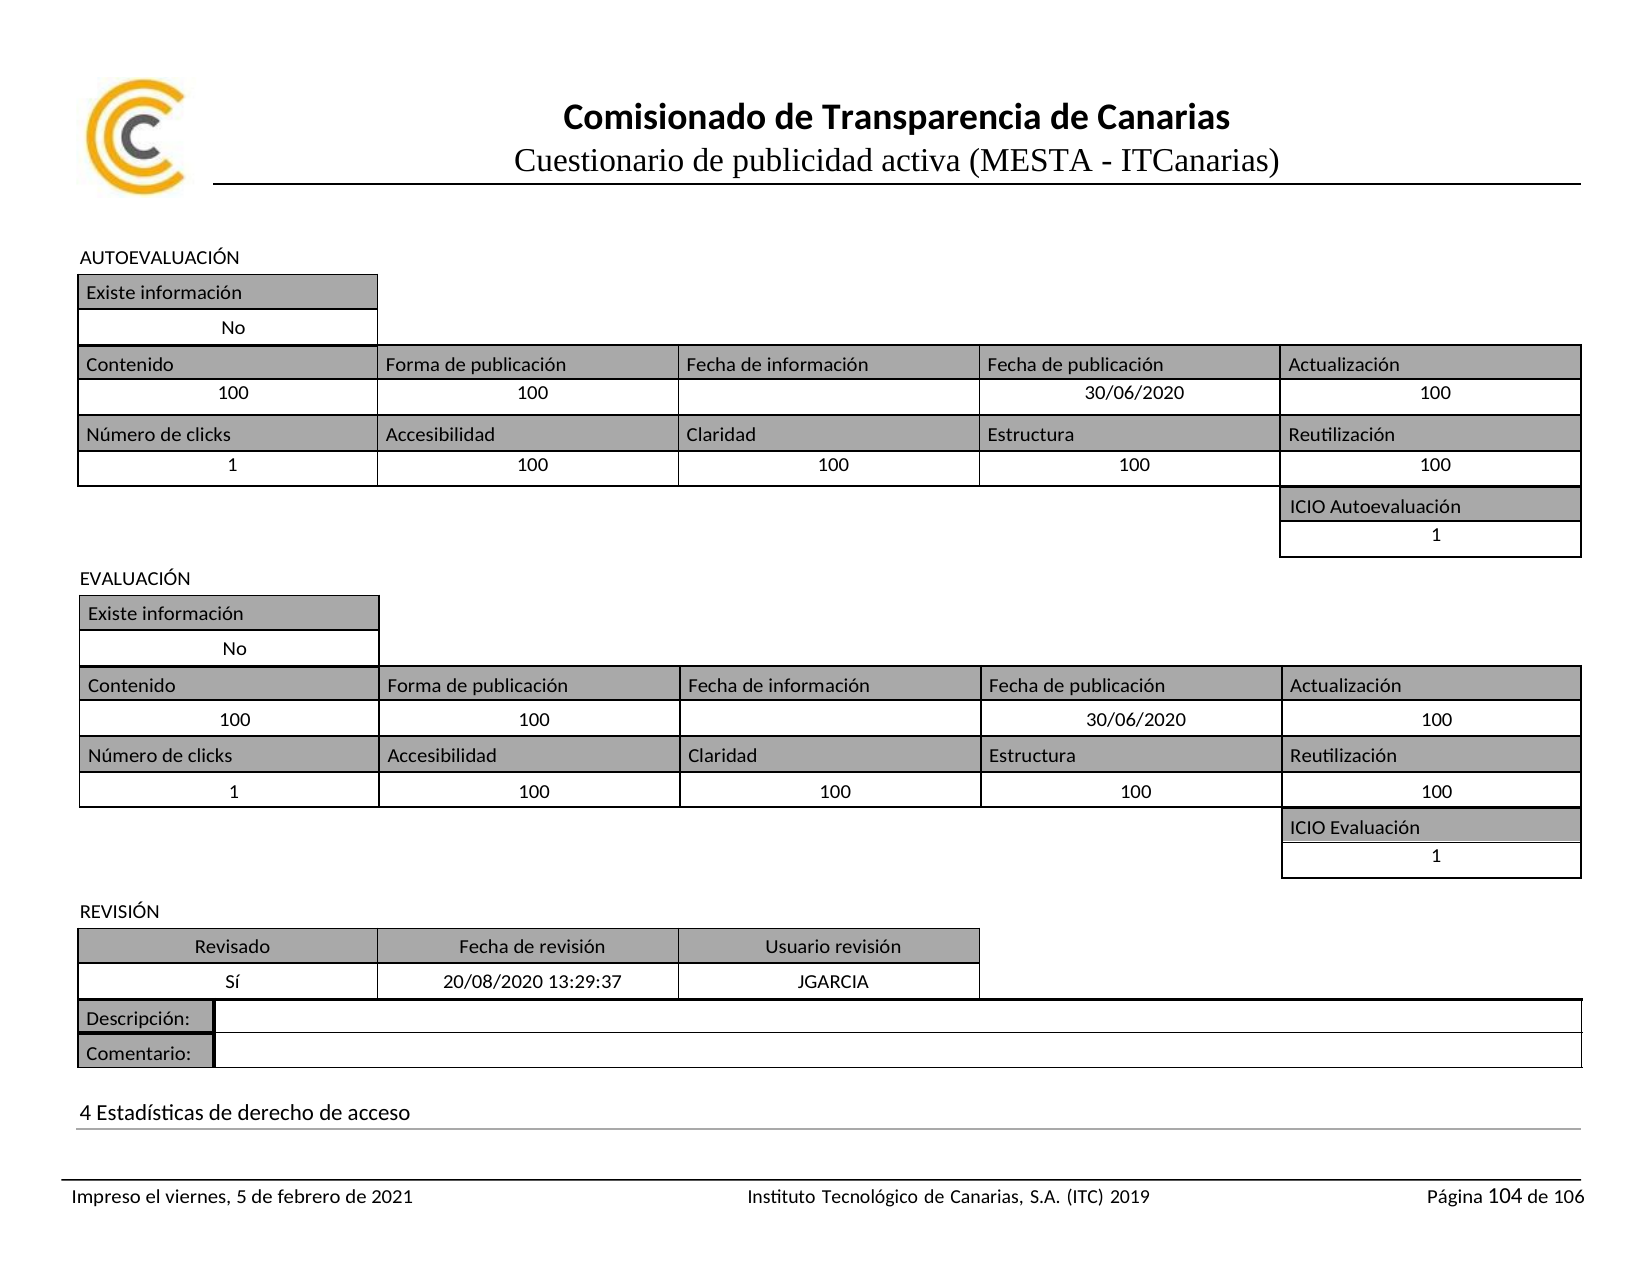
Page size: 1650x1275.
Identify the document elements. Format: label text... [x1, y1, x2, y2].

table_cell Claridad [679, 416, 979, 450]
table_cell Descripción: [79, 1001, 212, 1031]
table_cell [216, 1001, 1581, 1031]
table_cell Actualización [1281, 346, 1580, 378]
table_cell Reutilización [1281, 416, 1580, 450]
table_cell 20/08/2020 13:29:37 [378, 964, 678, 998]
table_cell [679, 380, 979, 414]
table_cell 100 [1281, 452, 1580, 485]
table_cell Reutilización [1283, 737, 1580, 771]
table_cell 100 [378, 380, 678, 414]
table_cell 100 [380, 773, 679, 806]
table_cell 100 [1283, 773, 1580, 806]
table_cell Forma de publicación [380, 667, 679, 699]
table_cell 30/06/2020 [980, 380, 1279, 414]
table_header Existe información [79, 275, 377, 308]
table_cell [216, 1033, 1581, 1067]
table_cell 100 [1283, 701, 1580, 735]
table_cell Contenido [80, 668, 378, 699]
text REVISIÓN [79, 899, 1594, 924]
table_cell 100 [982, 773, 1281, 806]
table_cell 100 [378, 452, 678, 485]
table_cell Estructura [980, 416, 1279, 450]
table_cell Sí [79, 964, 377, 998]
table_cell [78, 487, 1279, 556]
table_cell 100 [1281, 380, 1580, 414]
table_cell 30/06/2020 [982, 701, 1281, 735]
table_cell 100 [980, 452, 1279, 485]
table_cell No [79, 310, 377, 344]
table_cell Fecha de publicación [980, 346, 1279, 378]
table_cell 100 [80, 701, 378, 735]
table_cell No [80, 631, 378, 665]
table_cell 1 [79, 452, 377, 485]
text EVALUACIÓN [79, 567, 1594, 591]
table_cell Forma de publicación [378, 346, 678, 378]
table_cell Contenido [79, 347, 377, 378]
table_header [378, 274, 1581, 344]
table_cell 100 [380, 701, 679, 735]
table_cell 100 [679, 452, 979, 485]
table_cell 100 [681, 773, 980, 806]
table_cell ICIO Autoevaluación [1281, 488, 1580, 520]
table_cell Comentario: [79, 1035, 212, 1067]
text AUTOEVALUACIÓN [79, 245, 1594, 269]
table_cell 1 [1283, 843, 1580, 877]
table_cell 1 [80, 773, 378, 806]
table_cell [80, 808, 1281, 877]
table_cell Número de clicks [79, 416, 377, 450]
table_cell Accesibilidad [380, 737, 679, 771]
table_cell Fecha de información [679, 346, 979, 378]
table_cell Fecha de información [681, 667, 980, 699]
table_header Existe información [80, 596, 378, 629]
table_cell ICIO Evaluación [1283, 809, 1580, 841]
table_cell 1 [1281, 522, 1580, 556]
table_header [980, 928, 1582, 998]
table_cell JGARCIA [679, 964, 979, 998]
table_cell Fecha de publicación [982, 667, 1281, 699]
table_cell 100 [79, 380, 377, 414]
table_cell Número de clicks [80, 737, 378, 771]
list Estadísticas de derecho de acceso [79, 1098, 1594, 1126]
table_header Fecha de revisión [378, 929, 678, 962]
table_cell Claridad [681, 737, 980, 771]
table_cell [681, 701, 980, 735]
table_cell Accesibilidad [378, 416, 678, 450]
table_cell Actualización [1283, 667, 1580, 699]
table_header Revisado [79, 929, 377, 962]
table_cell Estructura [982, 737, 1281, 771]
table_header [380, 595, 1581, 665]
table_header Usuario revisión [679, 929, 979, 962]
